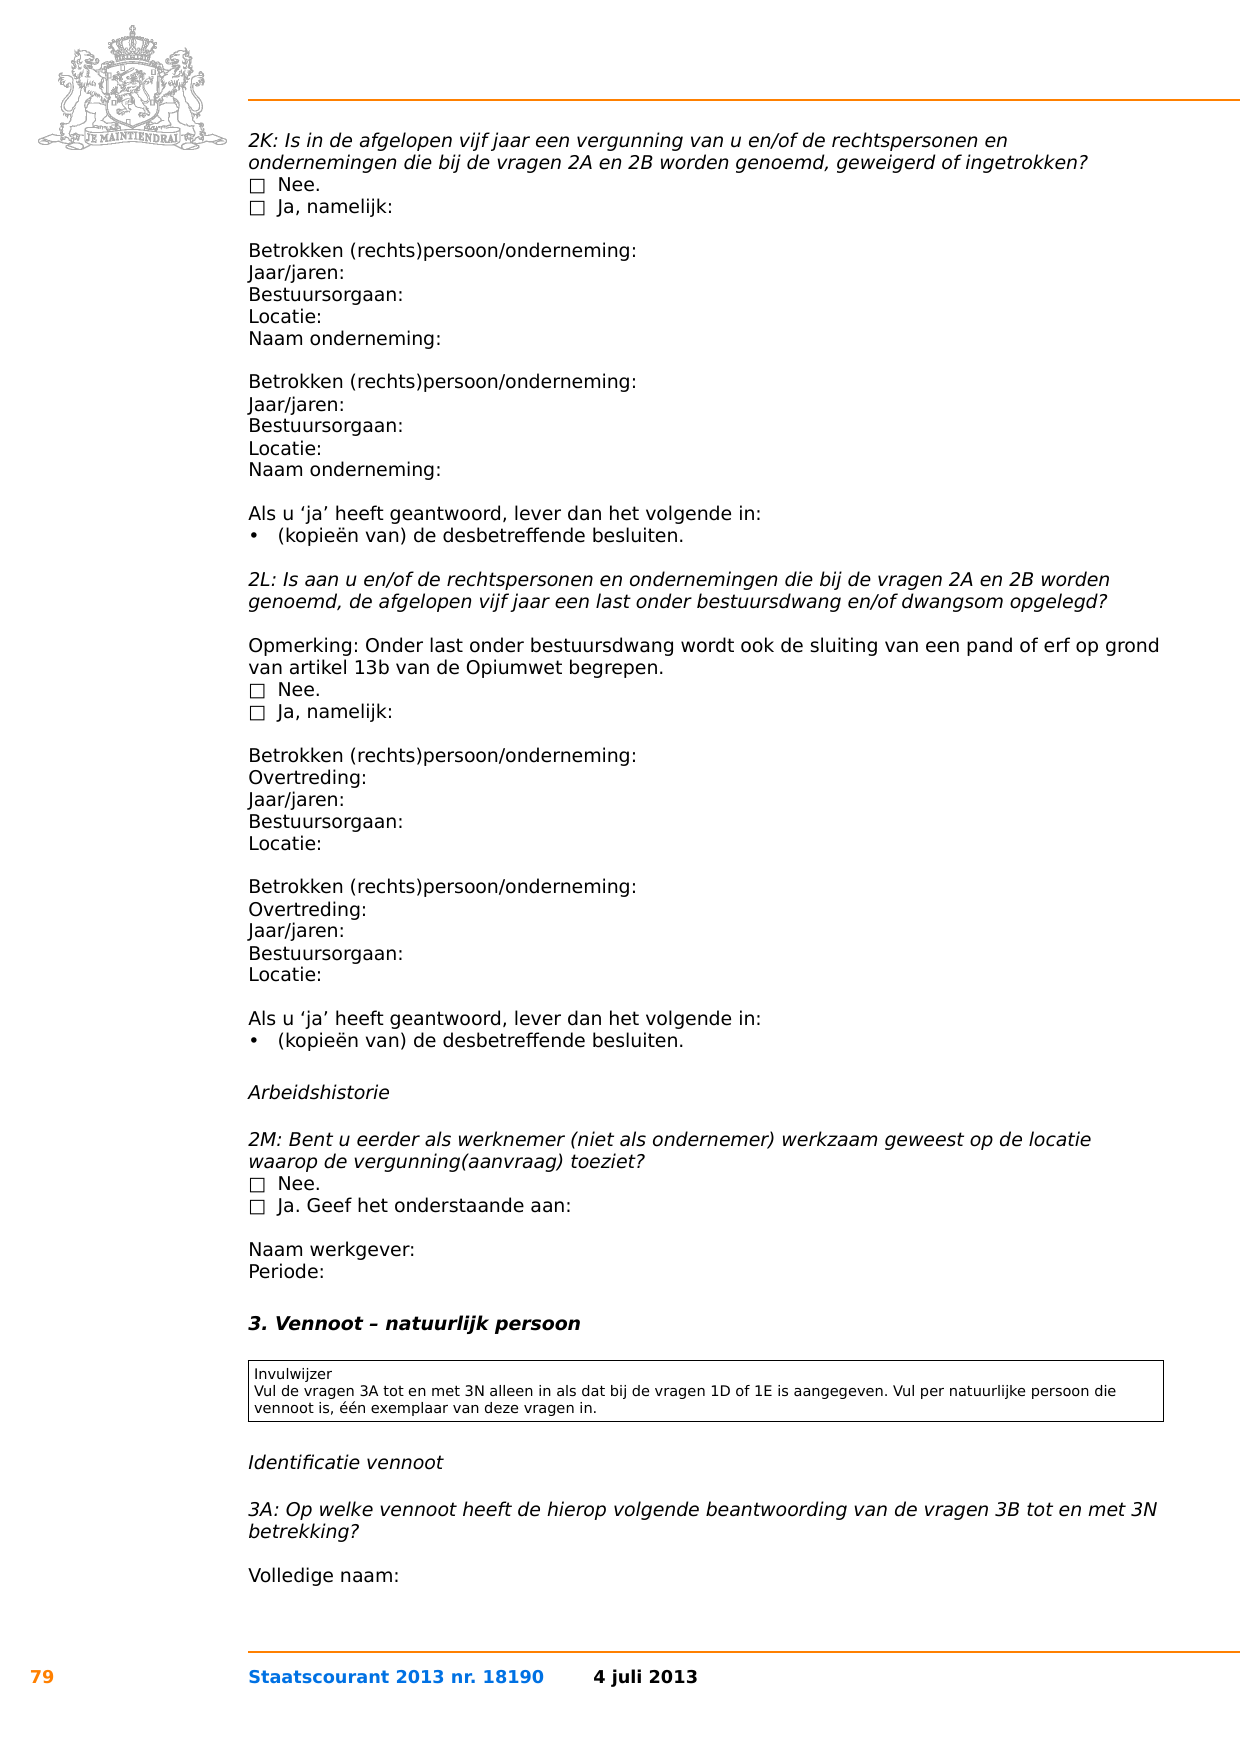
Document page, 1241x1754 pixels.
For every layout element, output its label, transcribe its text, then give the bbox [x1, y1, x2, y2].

text Betrokken (rechts)persoon/onderneming: [248, 371, 1163, 393]
text Als u ‘ja’ heeft geantwoord, lever dan het volgende in: [248, 503, 1163, 525]
subtitle 2L: Is aan u en/of de rechtspersonen en ondernemingen die bij de vragen 2A en 2B worden genoemd, de afgelopen vijf jaar een last onder bestuursdwang en/of dwangsom opgelegd? [248, 569, 1163, 613]
text Jaar/jaren: [248, 262, 1163, 284]
text • (kopieën van) de desbetreffende besluiten. [248, 525, 1163, 547]
text Jaar/jaren: [248, 393, 1163, 415]
text Naam onderneming: [248, 328, 1163, 349]
text Periode: [248, 1261, 1163, 1283]
text Volledige naam: [248, 1565, 1163, 1587]
subtitle 2K: Is in de afgelopen vijf jaar een vergunning van u en/of de rechtspersonen en ondernemingen die bij de vragen 2A en 2B worden genoemd, geweigerd of ingetrokken? [248, 130, 1163, 174]
text □ Ja, namelijk: [248, 196, 1163, 218]
text □ Nee. [248, 1173, 1163, 1195]
subtitle 2M: Bent u eerder als werknemer (niet als ondernemer) werkzaam geweest op de locatie waarop de vergunning(aanvraag) toeziet? [248, 1129, 1163, 1173]
picture [38, 25, 227, 150]
text Bestuursorgaan: [248, 415, 1163, 437]
text Betrokken (rechts)persoon/onderneming: [248, 745, 1163, 767]
text • (kopieën van) de desbetreffende besluiten. [248, 1030, 1163, 1052]
text Bestuursorgaan: [248, 811, 1163, 833]
text Bestuursorgaan: [248, 942, 1163, 964]
text □ Ja, namelijk: [248, 701, 1163, 723]
text Locatie: [248, 306, 1163, 328]
text Bestuursorgaan: [248, 284, 1163, 306]
text Overtreding: [248, 767, 1163, 789]
text Jaar/jaren: [248, 789, 1163, 811]
text □ Ja. Geef het onderstaande aan: [248, 1195, 1163, 1217]
subtitle 3A: Op welke vennoot heeft de hierop volgende beantwoording van de vragen 3B tot en met 3N betrekking? [248, 1499, 1163, 1543]
text □ Nee. [248, 679, 1163, 701]
subtitle Identificatie vennoot [248, 1452, 1163, 1474]
text Als u ‘ja’ heeft geantwoord, lever dan het volgende in: [248, 1008, 1163, 1030]
text Betrokken (rechts)persoon/onderneming: [248, 876, 1163, 898]
text Naam onderneming: [248, 459, 1163, 481]
text Naam werkgever: [248, 1239, 1163, 1261]
text Overtreding: [248, 898, 1163, 920]
text Locatie: [248, 833, 1163, 854]
text Jaar/jaren: [248, 920, 1163, 942]
text Betrokken (rechts)persoon/onderneming: [248, 240, 1163, 262]
text Locatie: [248, 437, 1163, 459]
table_header Invulwijzer Vul de vragen 3A tot en met 3N alleen in als dat bij de vragen 1D of 1E is aangegeven. Vul per natuurlijke persoon die vennoot is, één exemplaar van deze vragen in. [249, 1361, 1163, 1421]
subtitle Arbeidshistorie [248, 1082, 1163, 1104]
text Locatie: [248, 964, 1163, 986]
subtitle 3. Vennoot – natuurlijk persoon [248, 1313, 1163, 1335]
text Opmerking: Onder last onder bestuursdwang wordt ook de sluiting van een pand of erf op grond van artikel 13b van de Opiumwet begrepen. [248, 635, 1163, 679]
text □ Nee. [248, 174, 1163, 196]
